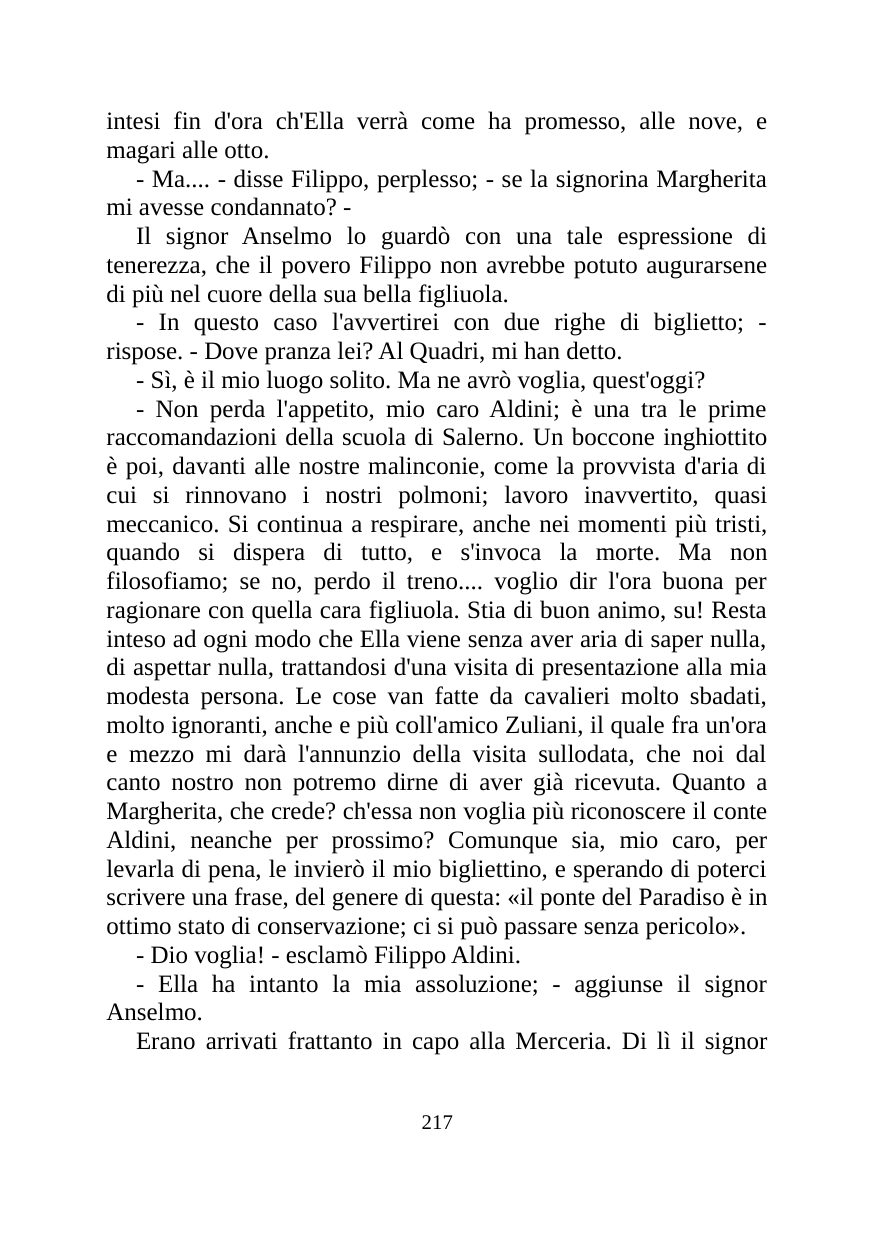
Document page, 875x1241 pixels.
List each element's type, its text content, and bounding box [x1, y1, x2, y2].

text - Dio voglia! - esclamò Filippo Aldini. [106, 940, 768, 969]
text - Non perda l'appetito, mio caro Aldini; è una tra le prime raccomandazioni della scuola di Salerno. Un boccone inghiottito è poi, davanti alle nostre malinconie, come la provvista d'aria di cui si rinnovano i nostri polmoni; lavoro inavvertito, quasi meccanico. Si continua a respirare, anche nei momenti più tristi, quando si dispera di tutto, e s'invoca la morte. Ma non filosofiamo; se no, perdo il treno.... voglio dir l'ora buona per ragionare con quella cara figliuola. Stia di buon animo, su! Resta inteso ad ogni modo che Ella viene senza aver aria di saper nulla, di aspettar nulla, trattandosi d'una visita di presentazione alla mia modesta persona. Le cose van fatte da cavalieri molto sbadati, molto ignoranti, anche e più coll'amico Zuliani, il quale fra un'ora e mezzo mi darà l'annunzio della visita sullodata, che noi dal canto nostro non potremo dirne di aver già ricevuta. Quanto a Margherita, che crede? ch'essa non voglia più riconoscere il conte Aldini, neanche per prossimo? Comunque sia, mio caro, per levarla di pena, le invierò il mio bigliettino, e sperando di poterci scrivere una frase, del genere di questa: «il ponte del Paradiso è in ottimo stato di conservazione; ci si può passare senza pericolo». [106, 394, 768, 940]
text intesi fin d'ora ch'Ella verrà come ha promesso, alle nove, e magari alle otto. [106, 106, 768, 164]
text - Ma.... - disse Filippo, perplesso; - se la signorina Margherita mi avesse condannato? - [106, 164, 768, 221]
text - Sì, è il mio luogo solito. Ma ne avrò voglia, quest'oggi? [106, 365, 768, 394]
text Erano arrivati frattanto in capo alla Merceria. Di lì il signor [106, 1026, 768, 1055]
text Il signor Anselmo lo guardò con una tale espressione di tenerezza, che il povero Filippo non avrebbe potuto augurarsene di più nel cuore della sua bella figliuola. [106, 221, 768, 307]
text - In questo caso l'avvertirei con due righe di biglietto; - rispose. - Dove pranza lei? Al Quadri, mi han detto. [106, 307, 768, 365]
text - Ella ha intanto la mia assoluzione; - aggiunse il signor Anselmo. [106, 969, 768, 1026]
